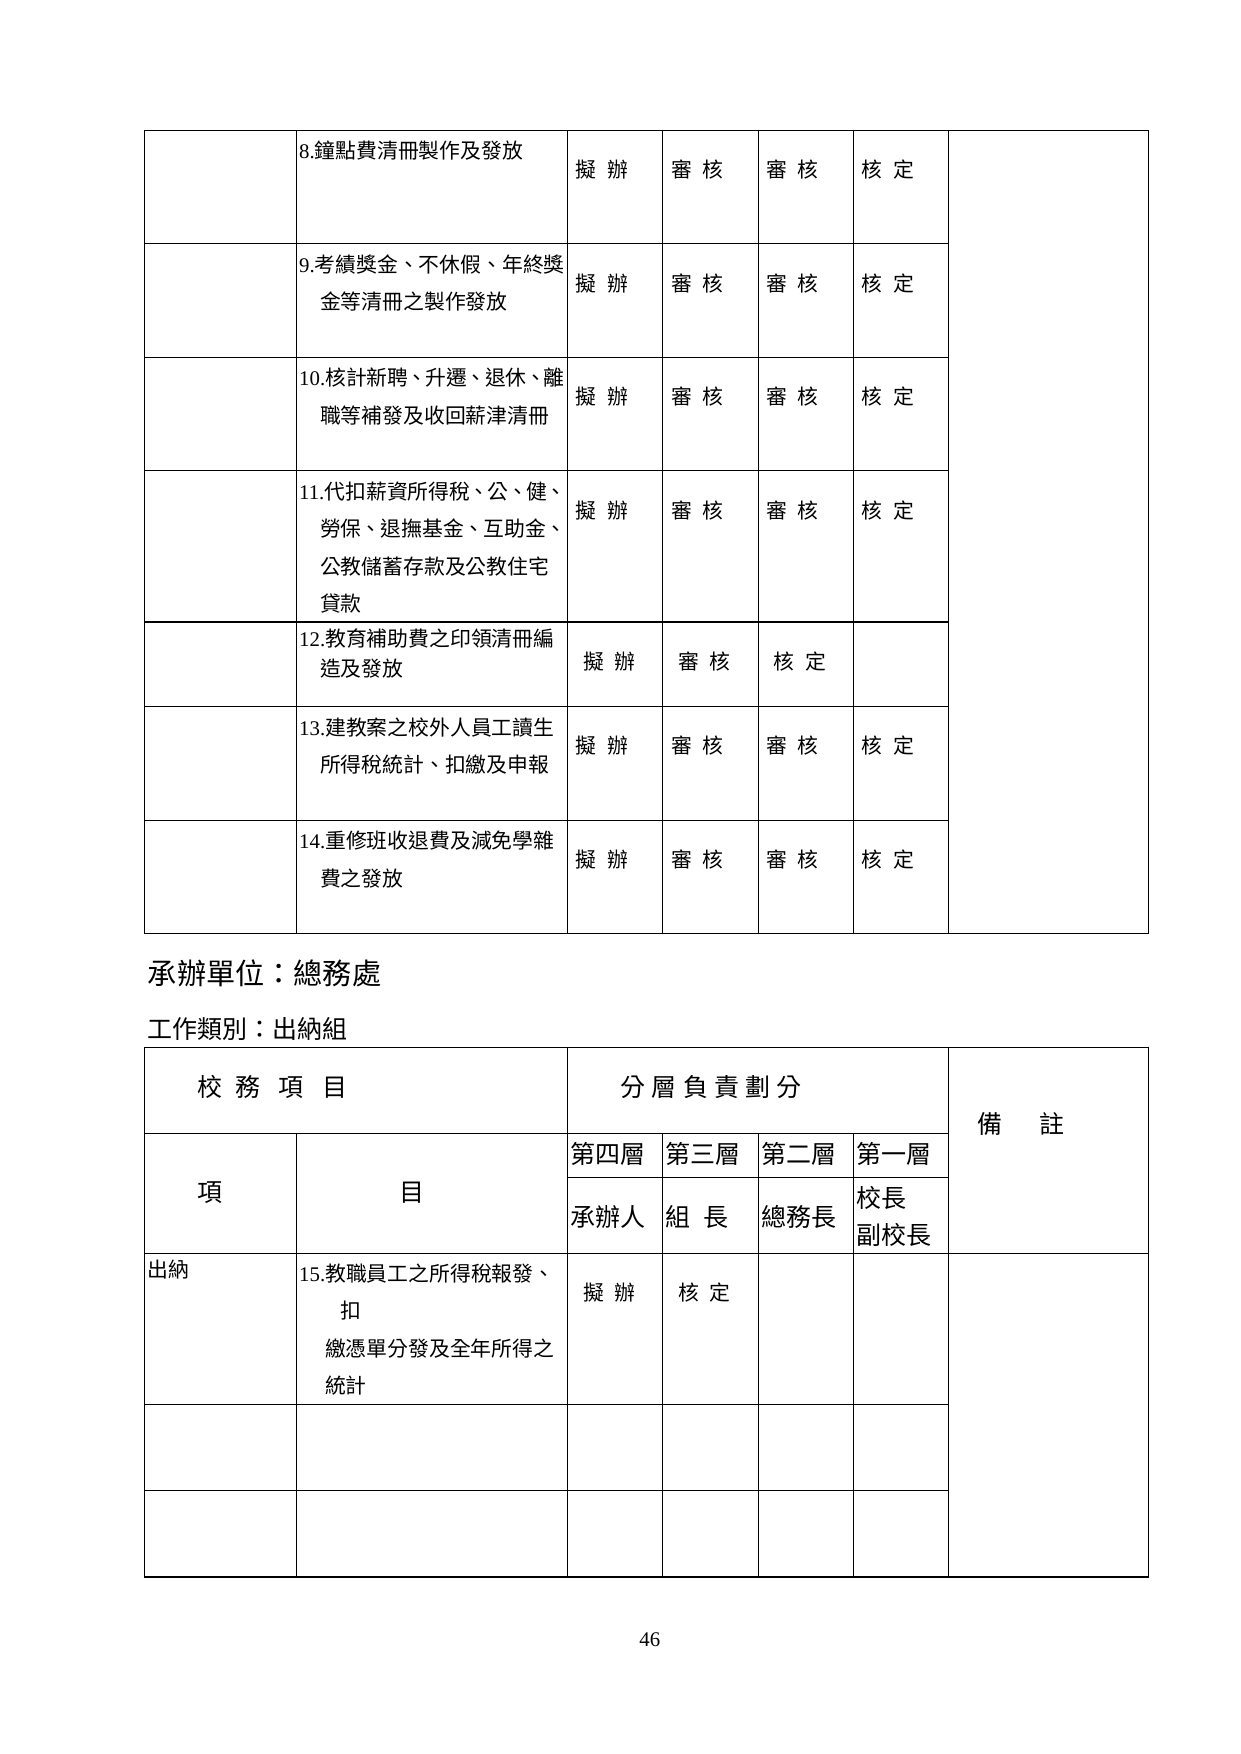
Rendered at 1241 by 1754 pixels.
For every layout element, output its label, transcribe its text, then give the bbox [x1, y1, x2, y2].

table_cell [568, 1491, 662, 1576]
table_cell 第四層 [568, 1134, 662, 1177]
table_header 分 層 負 責 劃 分 [568, 1048, 948, 1133]
table_cell 核 定 [854, 471, 948, 621]
table_cell 審 核 [759, 131, 853, 243]
table_header 校 務 項 目 [145, 1048, 567, 1133]
table_cell 核 定 [854, 821, 948, 933]
table_cell [145, 358, 296, 470]
table_cell 擬 辦 [568, 707, 662, 819]
table_cell [854, 1491, 948, 1576]
table_cell 12.教育補助費之印領清冊編造及發放 [297, 623, 567, 706]
table_cell 審 核 [759, 244, 853, 357]
table_cell 擬 辦 [568, 623, 662, 706]
table_cell 審 核 [663, 707, 758, 819]
table_cell 組 長 [663, 1178, 758, 1253]
text 承辦單位：總務處 [148, 934, 1152, 1009]
table_cell [145, 1491, 296, 1576]
table_cell 第三層 [663, 1134, 758, 1177]
table_cell 出納 [145, 1254, 296, 1404]
table_cell 核 定 [663, 1254, 758, 1404]
table_cell 審 核 [663, 471, 758, 621]
table_cell [145, 244, 296, 357]
table_cell [663, 1491, 758, 1576]
table_cell 核 定 [854, 358, 948, 470]
table_cell 擬 辦 [568, 131, 662, 243]
table_cell 項 [145, 1134, 296, 1253]
text 工作類別：出納組 [148, 1009, 1152, 1047]
table_cell [568, 1405, 662, 1490]
table_cell 13.建教案之校外人員工讀生所得稅統計、扣繳及申報 [297, 707, 567, 819]
table_cell [663, 1405, 758, 1490]
table_cell [145, 471, 296, 621]
table_cell 目 [297, 1134, 567, 1253]
table_cell 審 核 [759, 471, 853, 621]
table_cell [297, 1491, 567, 1576]
table_cell 核 定 [854, 707, 948, 819]
table_cell 審 核 [759, 358, 853, 470]
table_cell [854, 1405, 948, 1490]
table_cell [949, 131, 1148, 933]
table_cell 擬 辦 [568, 244, 662, 357]
table_cell [949, 1254, 1148, 1576]
table_cell 核 定 [759, 623, 853, 706]
table_cell 核 定 [854, 131, 948, 243]
table_cell [145, 1405, 296, 1490]
table_cell 擬 辦 [568, 1254, 662, 1404]
table_cell 擬 辦 [568, 821, 662, 933]
table_cell 9.考績獎金、不休假、年終獎金等清冊之製作發放 [297, 244, 567, 357]
table_cell 校長 副校長 [854, 1178, 948, 1253]
table_cell 審 核 [759, 821, 853, 933]
table_cell [854, 623, 948, 706]
table_cell 第二層 [759, 1134, 853, 1177]
table_cell 擬 辦 [568, 471, 662, 621]
table_cell 審 核 [663, 623, 758, 706]
table_cell 審 核 [663, 244, 758, 357]
table_cell [759, 1405, 853, 1490]
table_cell [759, 1254, 853, 1404]
table_cell 審 核 [663, 821, 758, 933]
table_cell 審 核 [663, 358, 758, 470]
table_cell 審 核 [663, 131, 758, 243]
table_cell 11.代扣薪資所得稅、公、健、勞保、退撫基金、互助金、公教儲蓄存款及公教住宅貸款 [297, 471, 567, 621]
table_cell 擬 辦 [568, 358, 662, 470]
table_cell [297, 1405, 567, 1490]
table_cell [759, 1491, 853, 1576]
table_cell [145, 623, 296, 706]
table_cell [145, 821, 296, 933]
table_cell 承辦人 [568, 1178, 662, 1253]
table_cell 14.重修班收退費及減免學雜費之發放 [297, 821, 567, 933]
table_cell [145, 131, 296, 243]
table_cell 審 核 [759, 707, 853, 819]
table_cell 第一層 [854, 1134, 948, 1177]
table_header 備 註 [949, 1048, 1148, 1253]
table_cell [145, 707, 296, 819]
table_cell 核 定 [854, 244, 948, 357]
table_cell 總務長 [759, 1178, 853, 1253]
table_cell 15.教職員工之所得稅報發、扣 繳憑單分發及全年所得之 統計 [297, 1254, 567, 1404]
table_cell [854, 1254, 948, 1404]
table_cell 10.核計新聘、升遷、退休、離職等補發及收回薪津清冊 [297, 358, 567, 470]
table_cell 8.鐘點費清冊製作及發放 [297, 131, 567, 243]
